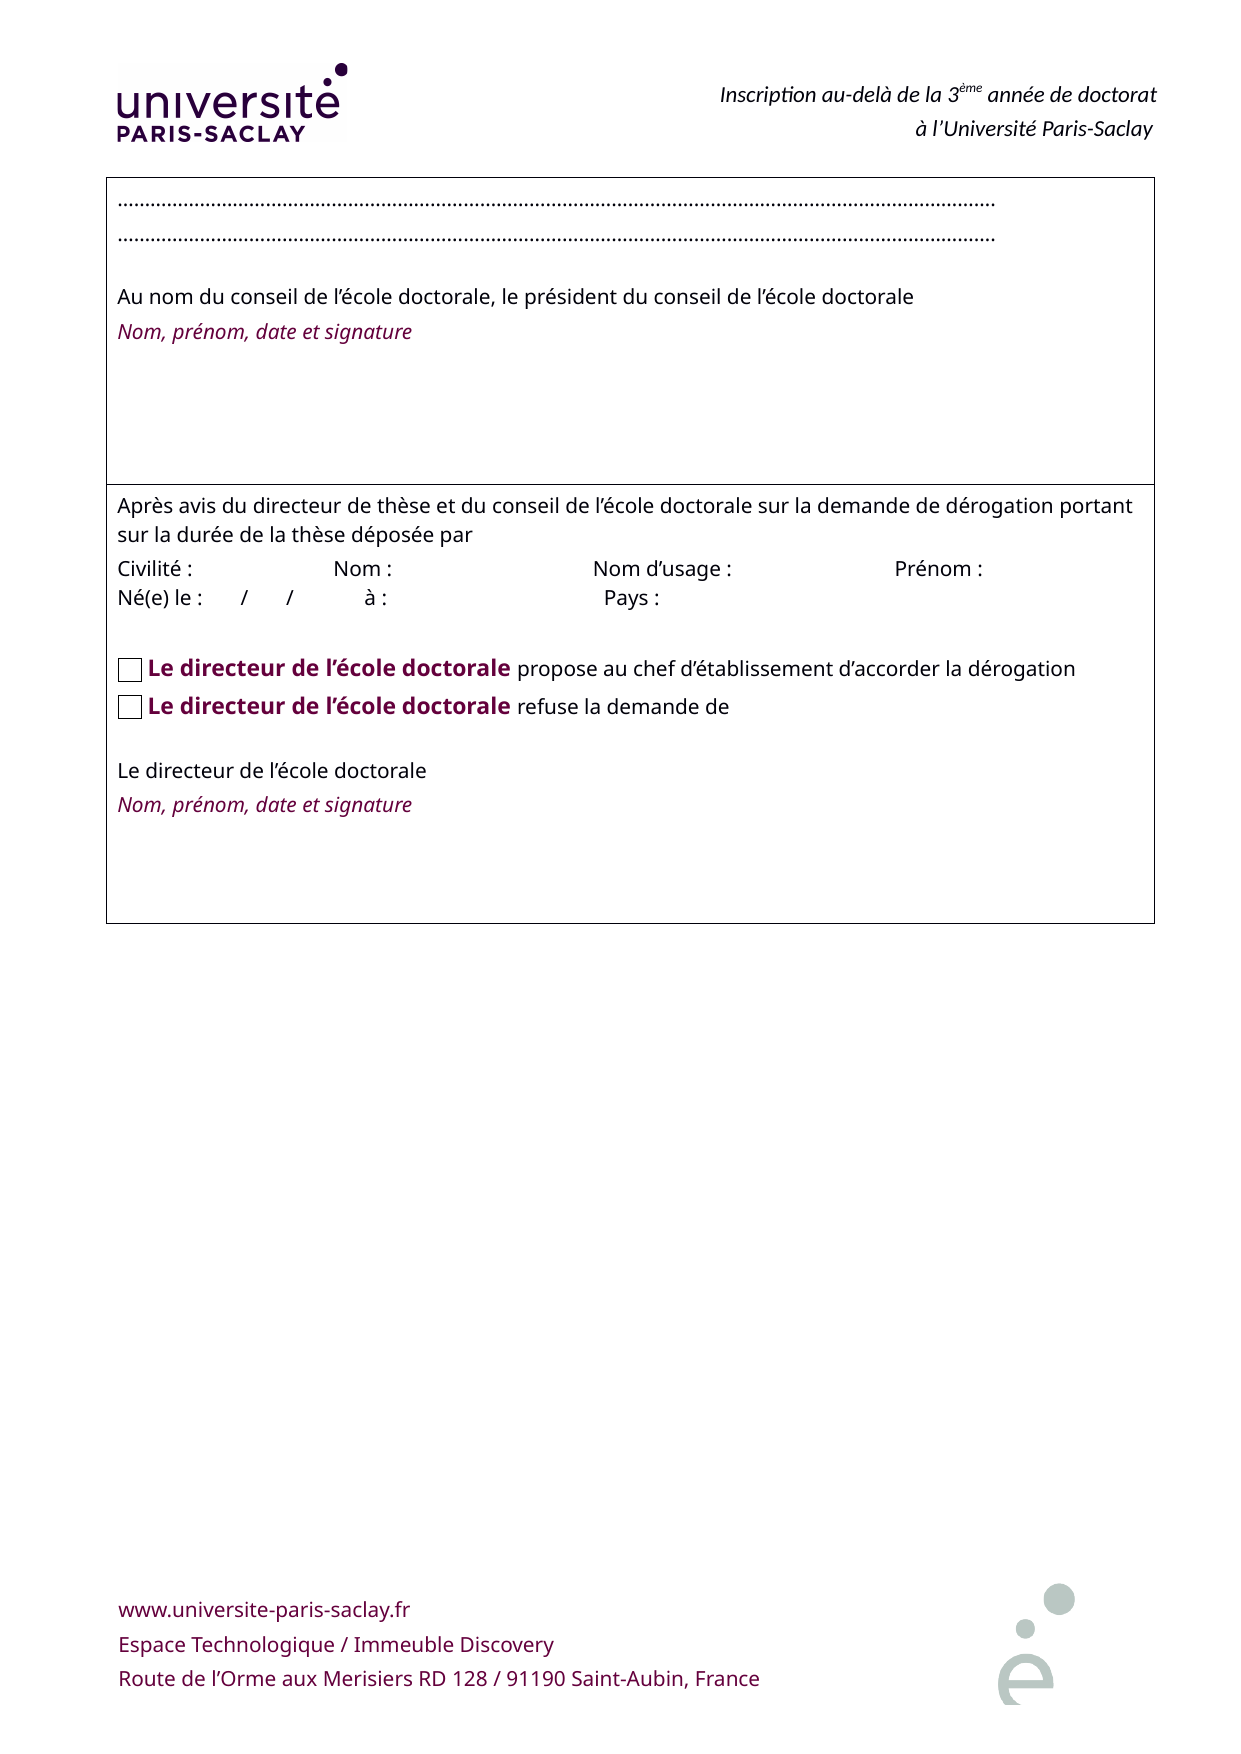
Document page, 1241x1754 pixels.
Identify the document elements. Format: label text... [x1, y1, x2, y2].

picture [991, 1574, 1086, 1705]
table_cell ……………………………………………………………………………………………………………………………………………. ……………………………………………………………………………………………………………………………………………. Au nom du conseil de l’école doctorale, le président du conseil de l’école doctorale Nom, prénom, date et signature [107, 178, 1154, 484]
picture [117, 63, 348, 142]
table_cell Après avis du directeur de thèse et du conseil de l’école doctorale sur la demande de dérogation portant sur la durée de la thèse déposée par Civilité : Nom : Nom d’usage : Prénom : Né(e) le : / / à : Pays : Le directeur de l’école doctorale propose au chef d’établissement d’accorder la dérogation Le directeur de l’école doctorale refuse la demande de Le directeur de l’école doctorale Nom, prénom, date et signature [107, 485, 1154, 923]
